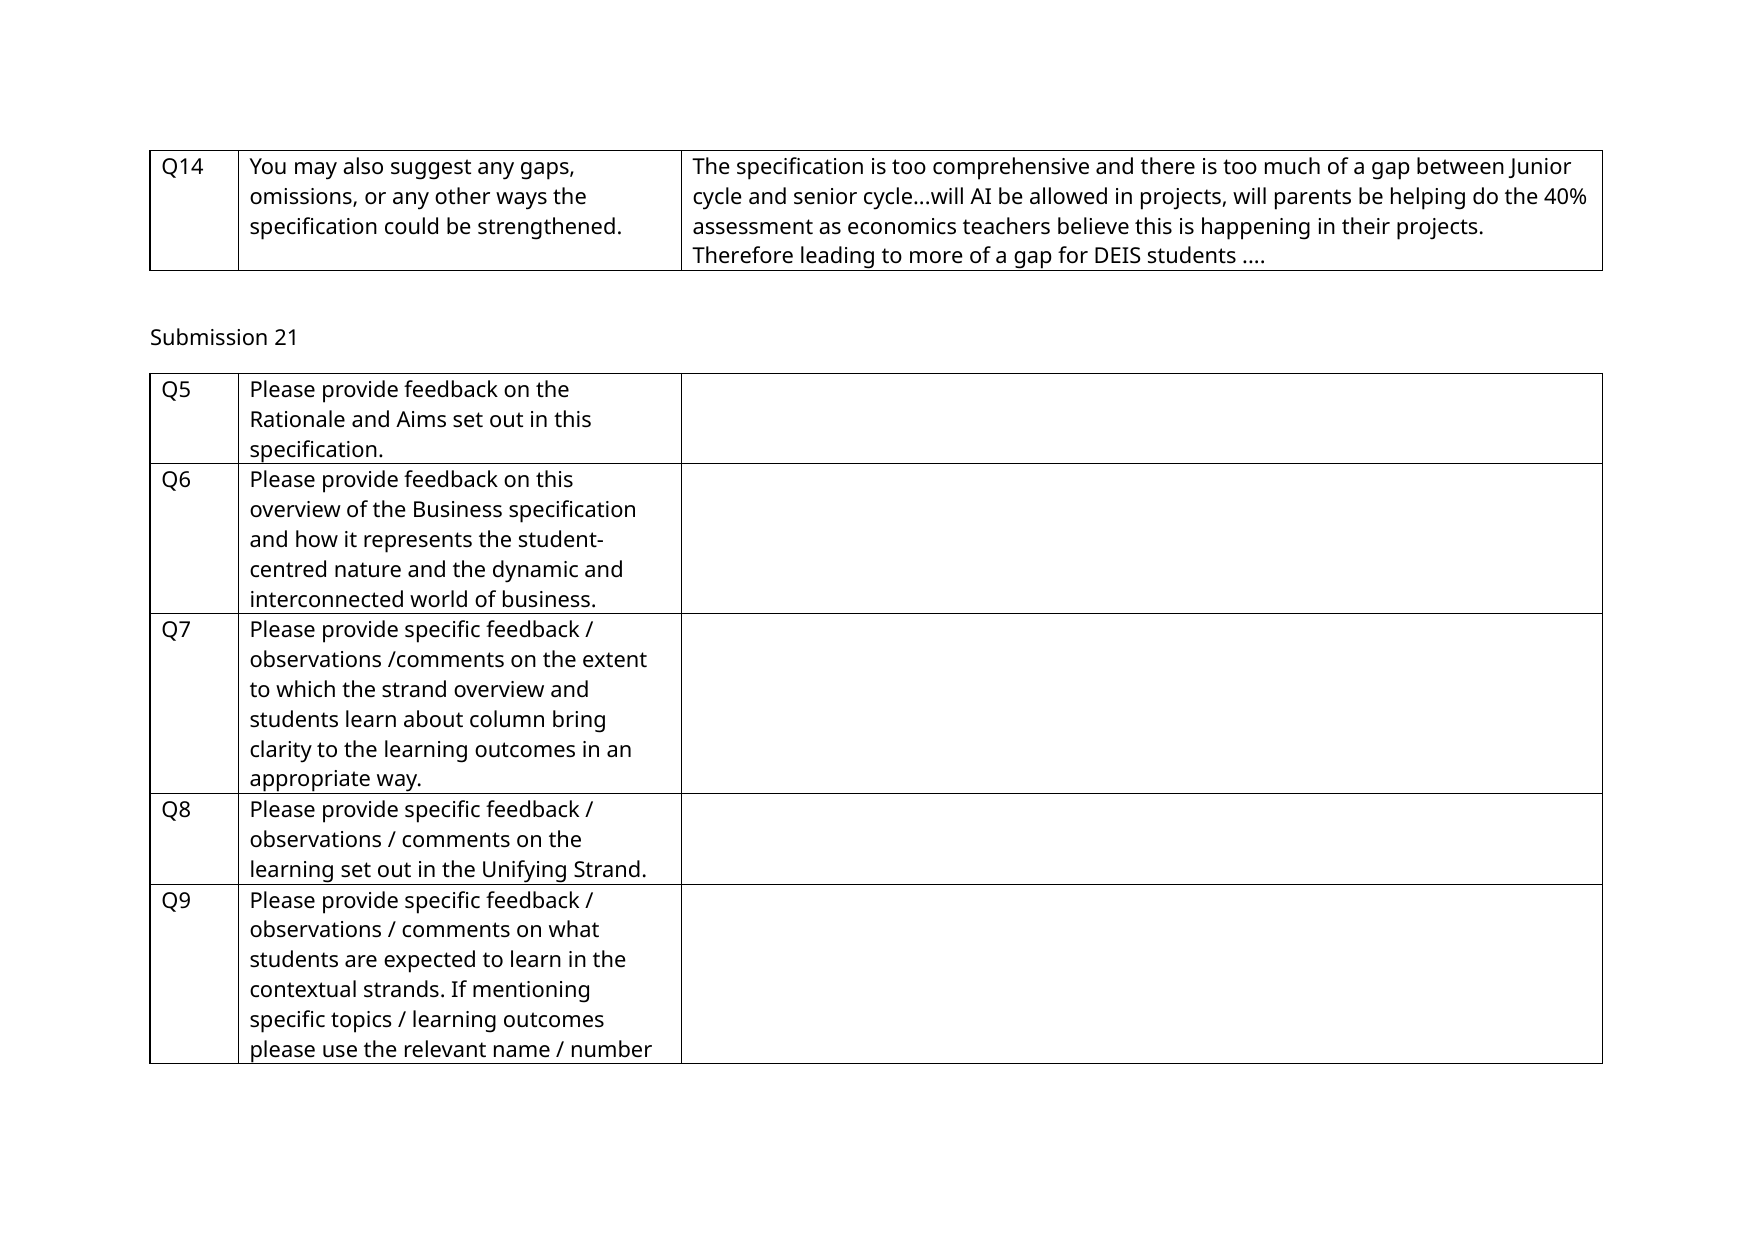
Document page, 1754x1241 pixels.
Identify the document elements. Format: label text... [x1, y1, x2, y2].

table_cell [682, 794, 1602, 883]
table_cell Q6 [151, 464, 238, 613]
table_cell Please provide feedback on this overview of the Business specification and how it represents the student-centred nature and the dynamic and interconnected world of business. [239, 464, 681, 613]
table_cell [682, 614, 1602, 793]
table_cell [682, 885, 1602, 1063]
table_cell Q8 [151, 794, 238, 883]
table_cell Q7 [151, 614, 238, 793]
table_cell Please provide specific feedback / observations /comments on the extent to which the strand overview and students learn about column bring clarity to the learning outcomes in an appropriate way. [239, 614, 681, 793]
table_cell [682, 464, 1602, 613]
table_cell You may also suggest any gaps, omissions, or any other ways the specification could be strengthened. [239, 151, 681, 270]
text Submission 21 [150, 322, 1604, 352]
table_cell The specification is too comprehensive and there is too much of a gap between Junior cycle and senior cycle...will AI be allowed in projects, will parents be helping do the 40% assessment as economics teachers believe this is happening in their projects. Therefore leading to more of a gap for DEIS students .... [682, 151, 1602, 270]
table_header Q5 [151, 374, 238, 463]
table_cell Please provide specific feedback / observations / comments on the learning set out in the Unifying Strand. [239, 794, 681, 883]
table_cell Please provide specific feedback / observations / comments on what students are expected to learn in the contextual strands. If mentioning specific topics / learning outcomes please use the relevant name / number [239, 885, 681, 1063]
table_header Please provide feedback on the Rationale and Aims set out in this specification. [239, 374, 681, 463]
table_cell Q9 [151, 885, 238, 1063]
table_cell Q14 [151, 151, 238, 270]
table_header [682, 374, 1602, 463]
